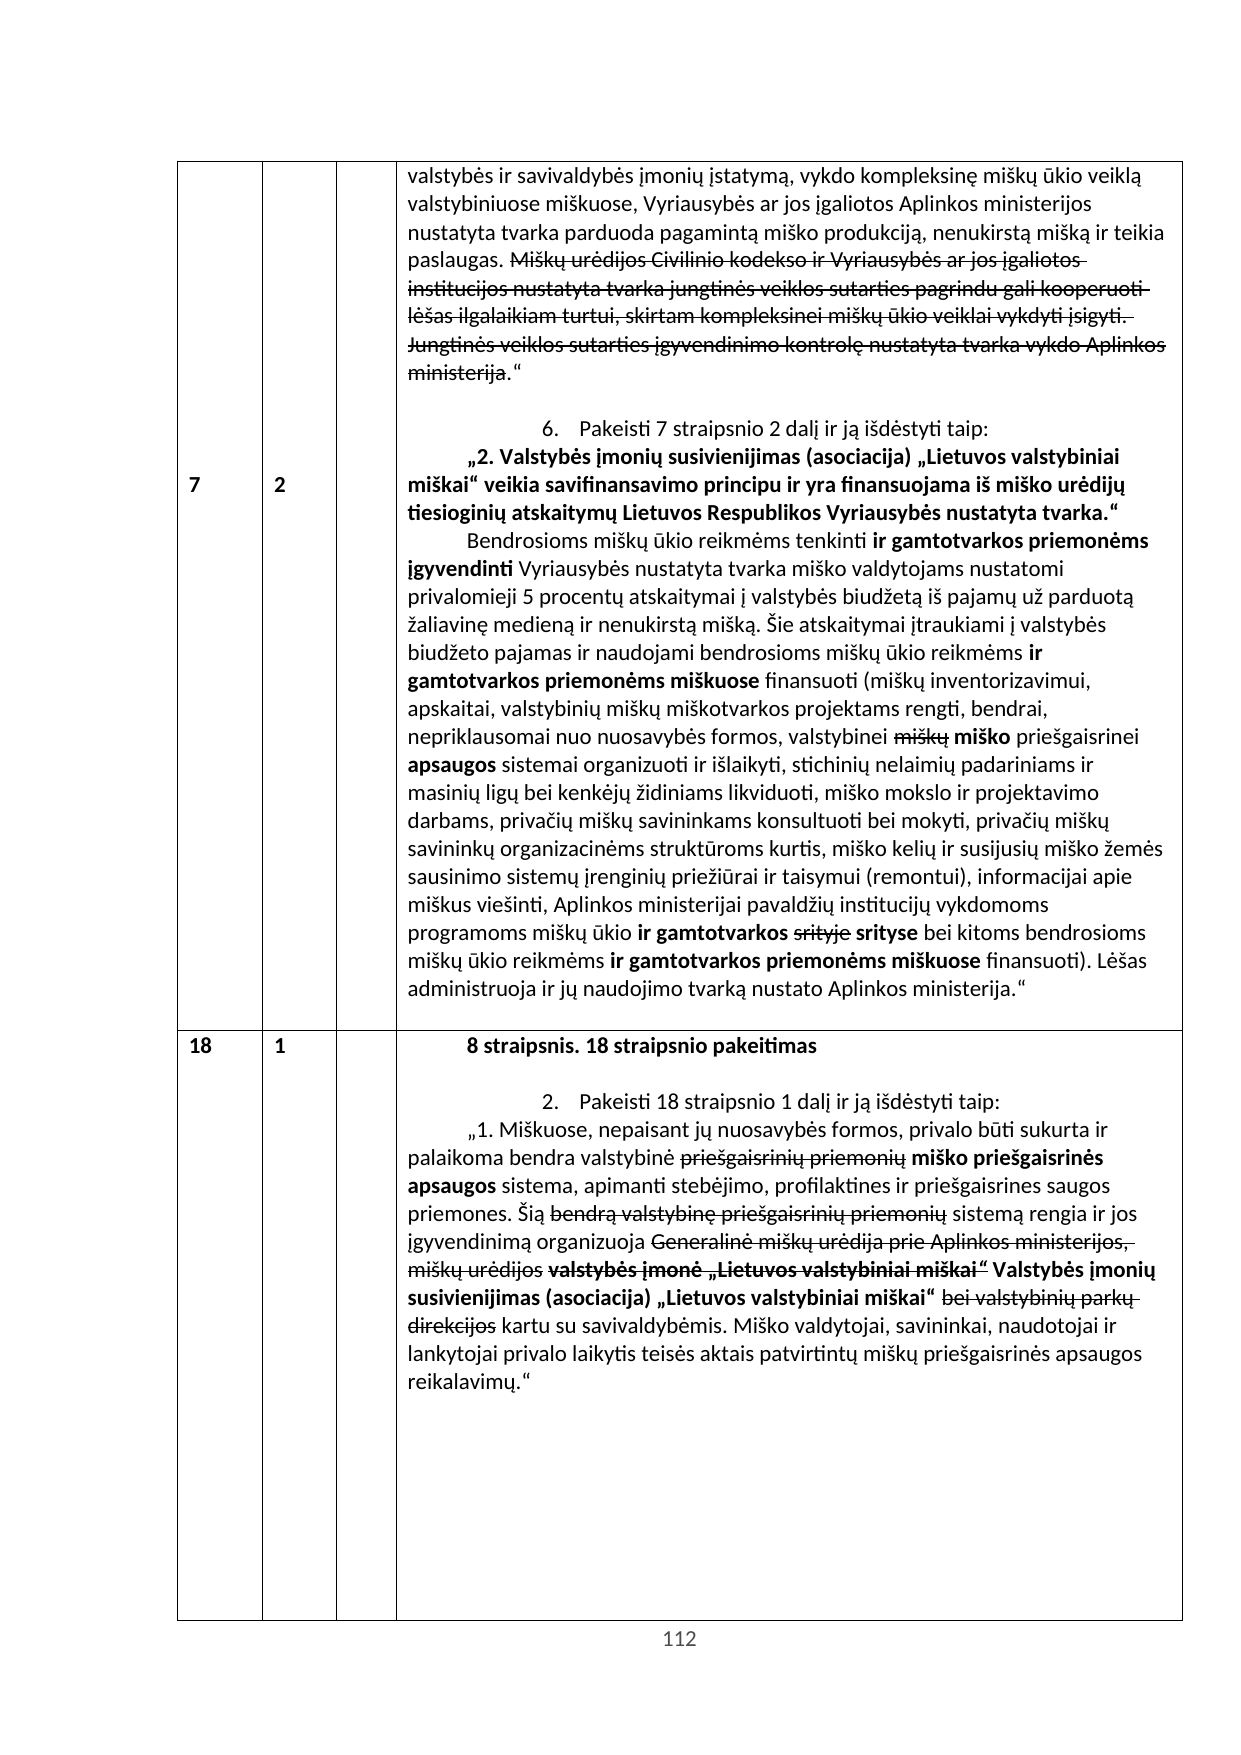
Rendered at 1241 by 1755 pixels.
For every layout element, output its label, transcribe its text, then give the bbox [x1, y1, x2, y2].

table_cell [337, 1031, 396, 1620]
table_cell [337, 162, 396, 1030]
table_cell valstybės ir savivaldybės įmonių įstatymą, vykdo kompleksinę miškų ūkio veiklą valstybiniuose miškuose, Vyriausybės ar jos įgaliotos Aplinkos ministerijos nustatyta tvarka parduoda pagamintą miško produkciją, nenukirstą mišką ir teikia paslaugas. Miškų urėdijos Civilinio kodekso ir Vyriausybės ar jos įgaliotos institucijos nustatyta tvarka jungtinės veiklos sutarties pagrindu gali kooperuoti lėšas ilgalaikiam turtui, skirtam kompleksinei miškų ūkio veiklai vykdyti įsigyti. Jungtinės veiklos sutarties įgyvendinimo kontrolę nustatyta tvarka vykdo Aplinkos ministerija.“ Pakeisti 7 straipsnio 2 dalį ir ją išdėstyti taip: „2. Valstybės įmonių susivienijimas (asociacija) „Lietuvos valstybiniai miškai“ veikia savifinansavimo principu ir yra finansuojama iš miško urėdijų tiesioginių atskaitymų Lietuvos Respublikos Vyriausybės nustatyta tvarka.“ Bendrosioms miškų ūkio reikmėms tenkinti ir gamtotvarkos priemonėms įgyvendinti Vyriausybės nustatyta tvarka miško valdytojams nustatomi privalomieji 5 procentų atskaitymai į valstybės biudžetą iš pajamų už parduotą žaliavinę medieną ir nenukirstą mišką. Šie atskaitymai įtraukiami į valstybės biudžeto pajamas ir naudojami bendrosioms miškų ūkio reikmėms ir gamtotvarkos priemonėms miškuose finansuoti (miškų inventorizavimui, apskaitai, valstybinių miškų miškotvarkos projektams rengti, bendrai, nepriklausomai nuo nuosavybės formos, valstybinei miškų miško priešgaisrinei apsaugos sistemai organizuoti ir išlaikyti, stichinių nelaimių padariniams ir masinių ligų bei kenkėjų židiniams likviduoti, miško mokslo ir projektavimo darbams, privačių miškų savininkams konsultuoti bei mokyti, privačių miškų savininkų organizacinėms struktūroms kurtis, miško kelių ir susijusių miško žemės sausinimo sistemų įrenginių priežiūrai ir taisymui (remontui), informacijai apie miškus viešinti, Aplinkos ministerijai pavaldžių institucijų vykdomoms programoms miškų ūkio ir gamtotvarkos srityje srityse bei kitoms bendrosioms miškų ūkio reikmėms ir gamtotvarkos priemonėms miškuose finansuoti). Lėšas administruoja ir jų naudojimo tvarką nustato Aplinkos ministerija.“ [397, 162, 1182, 1030]
table_cell 1 [263, 1031, 336, 1620]
table_cell 7 [178, 162, 262, 1030]
table_cell 2 [263, 162, 336, 1030]
table_cell 8 straipsnis. 18 straipsnio pakeitimas Pakeisti 18 straipsnio 1 dalį ir ją išdėstyti taip: „1. Miškuose, nepaisant jų nuosavybės formos, privalo būti sukurta ir palaikoma bendra valstybinė priešgaisrinių priemonių miško priešgaisrinės apsaugos sistema, apimanti stebėjimo, profilaktines ir priešgaisrines saugos priemones. Šią bendrą valstybinę priešgaisrinių priemonių sistemą rengia ir jos įgyvendinimą organizuoja Generalinė miškų urėdija prie Aplinkos ministerijos, miškų urėdijos valstybės įmonė „Lietuvos valstybiniai miškai“ Valstybės įmonių susivienijimas (asociacija) „Lietuvos valstybiniai miškai“ bei valstybinių parkų direkcijos kartu su savivaldybėmis. Miško valdytojai, savininkai, naudotojai ir lankytojai privalo laikytis teisės aktais patvirtintų miškų priešgaisrinės apsaugos reikalavimų.“ [397, 1031, 1182, 1620]
table_cell 18 [178, 1031, 262, 1620]
table_cell [1183, 161, 1187, 1030]
table_cell [1183, 1030, 1187, 1620]
